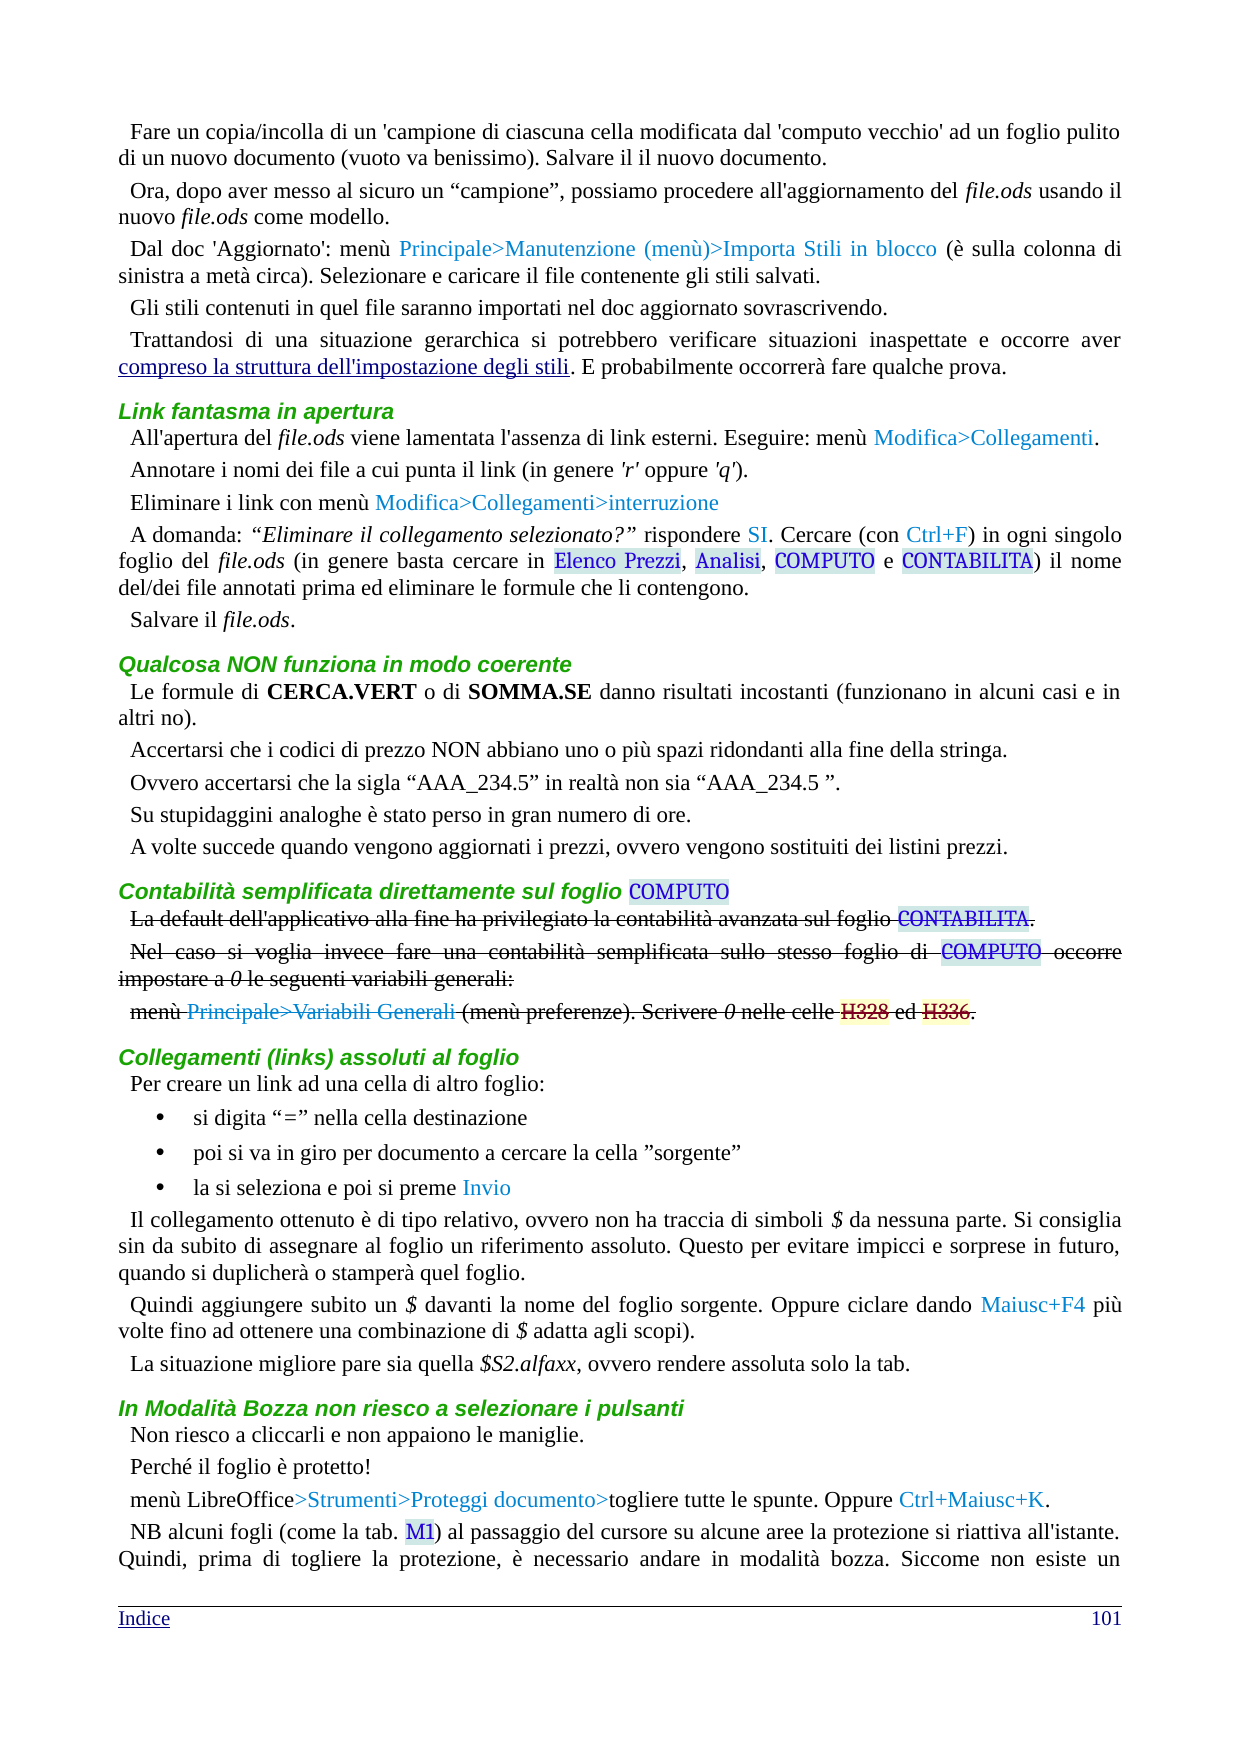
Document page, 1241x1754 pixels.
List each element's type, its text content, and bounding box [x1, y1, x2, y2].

text La default dell'applicativo alla fine ha privilegiato la contabilità avanzata sul foglio CONTABILITA. [118, 905, 1122, 932]
text Quindi aggiungere subito un $ davanti la nome del foglio sorgente. Oppure ciclare dando Maiusc+F4 più volte fino ad ottenere una combinazione di $ adatta agli scopi). [118, 1291, 1122, 1344]
text Nel caso si voglia invece fare una contabilità semplificata sullo stesso foglio di COMPUTO occorre impostare a 0 le seguenti variabili generali: [118, 938, 1122, 992]
text Dal doc 'Aggiornato': menù Principale>Manutenzione (menù)>Importa Stili in blocco (è sulla colonna di sinistra a metà circa). Selezionare e caricare il file contenente gli stili salvati. [118, 235, 1122, 288]
text Su stupidaggini analoghe è stato perso in gran numero di ore. [118, 801, 1122, 827]
text Ovvero accertarsi che la sigla “AAA_234.5” in realtà non sia “AAA_234.5 ”. [118, 769, 1122, 795]
text A volte succede quando vengono aggiornati i prezzi, ovvero vengono sostituiti dei listini prezzi. [118, 833, 1122, 860]
list poi si va in giro per documento a cercare la cella ”sorgente” [156, 1137, 1122, 1166]
text Salvare il file.ods. [118, 607, 1122, 633]
subtitle In Modalità Bozza non riesco a selezionare i pulsanti [118, 1395, 1122, 1421]
text Fare un copia/incolla di un 'campione di ciascuna cella modificata dal 'computo vecchio' ad un foglio pulito di un nuovo documento (vuoto va benissimo). Salvare il il nuovo documento. [118, 118, 1122, 171]
list la si seleziona e poi si preme Invio [156, 1171, 1122, 1200]
subtitle Contabilità semplificata direttamente sul foglio COMPUTO [118, 878, 1122, 905]
list si digita “=” nella cella destinazione [156, 1102, 1122, 1131]
text Annotare i nomi dei file a cui punta il link (in genere 'r' oppure 'q'). [118, 456, 1122, 483]
text La situazione migliore pare sia quella $S2.alfaxx, ovvero rendere assoluta solo la tab. [118, 1350, 1122, 1376]
text Perché il foglio è protetto! [118, 1453, 1122, 1480]
text Per creare un link ad una cella di altro foglio: [118, 1070, 1122, 1096]
text Non riesco a cliccarli e non appaiono le maniglie. [118, 1421, 1122, 1447]
text Il collegamento ottenuto è di tipo relativo, ovvero non ha traccia di simboli $ da nessuna parte. Si consiglia sin da subito di assegnare al foglio un riferimento assoluto. Questo per evitare impicci e sorprese in futuro, quando si duplicherà o stamperà quel foglio. [118, 1206, 1122, 1285]
text Gli stili contenuti in quel file saranno importati nel doc aggiornato sovrascrivendo. [118, 294, 1122, 320]
text Trattandosi di una situazione gerarchica si potrebbero verificare situazioni inaspettate e occorre aver compreso la struttura dell'impostazione degli stili. E probabilmente occorrerà fare qualche prova. [118, 326, 1122, 379]
subtitle Collegamenti (links) assoluti al foglio [118, 1044, 1122, 1070]
subtitle Link fantasma in apertura [118, 398, 1122, 424]
text Accertarsi che i codici di prezzo NON abbiano uno o più spazi ridondanti alla fine della stringa. [118, 736, 1122, 763]
text menù Principale>Variabili Generali (menù preferenze). Scrivere 0 nelle celle H328 ed H336. [118, 998, 1122, 1025]
text Le formule di CERCA.VERT o di SOMMA.SE danno risultati incostanti (funzionano in alcuni casi e in altri no). [118, 678, 1122, 731]
text Eliminare i link con menù Modifica>Collegamenti>interruzione [118, 488, 1122, 515]
subtitle Qualcosa NON funziona in modo coerente [118, 652, 1122, 678]
text Ora, dopo aver messo al sicuro un “campione”, possiamo procedere all'aggiornamento del file.ods usando il nuovo file.ods come modello. [118, 177, 1122, 229]
text A domanda: “Eliminare il collegamento selezionato?” rispondere SI. Cercare (con Ctrl+F) in ogni singolo foglio del file.ods (in genere basta cercare in Elenco Prezzi, Analisi, COMPUTO e CONTABILITA) il nome del/dei file annotati prima ed eliminare le formule che li contengono. [118, 521, 1122, 601]
text All'apertura del file.ods viene lamentata l'assenza di link esterni. Eseguire: menù Modifica>Collegamenti. [118, 424, 1122, 450]
text NB alcuni fogli (come la tab. M1) al passaggio del cursore su alcune aree la protezione si riattiva all'istante. Quindi, prima di togliere la protezione, è necessario andare in modalità bozza. Siccome non esiste un [118, 1518, 1122, 1571]
text menù LibreOffice>Strumenti>Proteggi documento>togliere tutte le spunte. Oppure Ctrl+Maiusc+K. [118, 1486, 1122, 1512]
